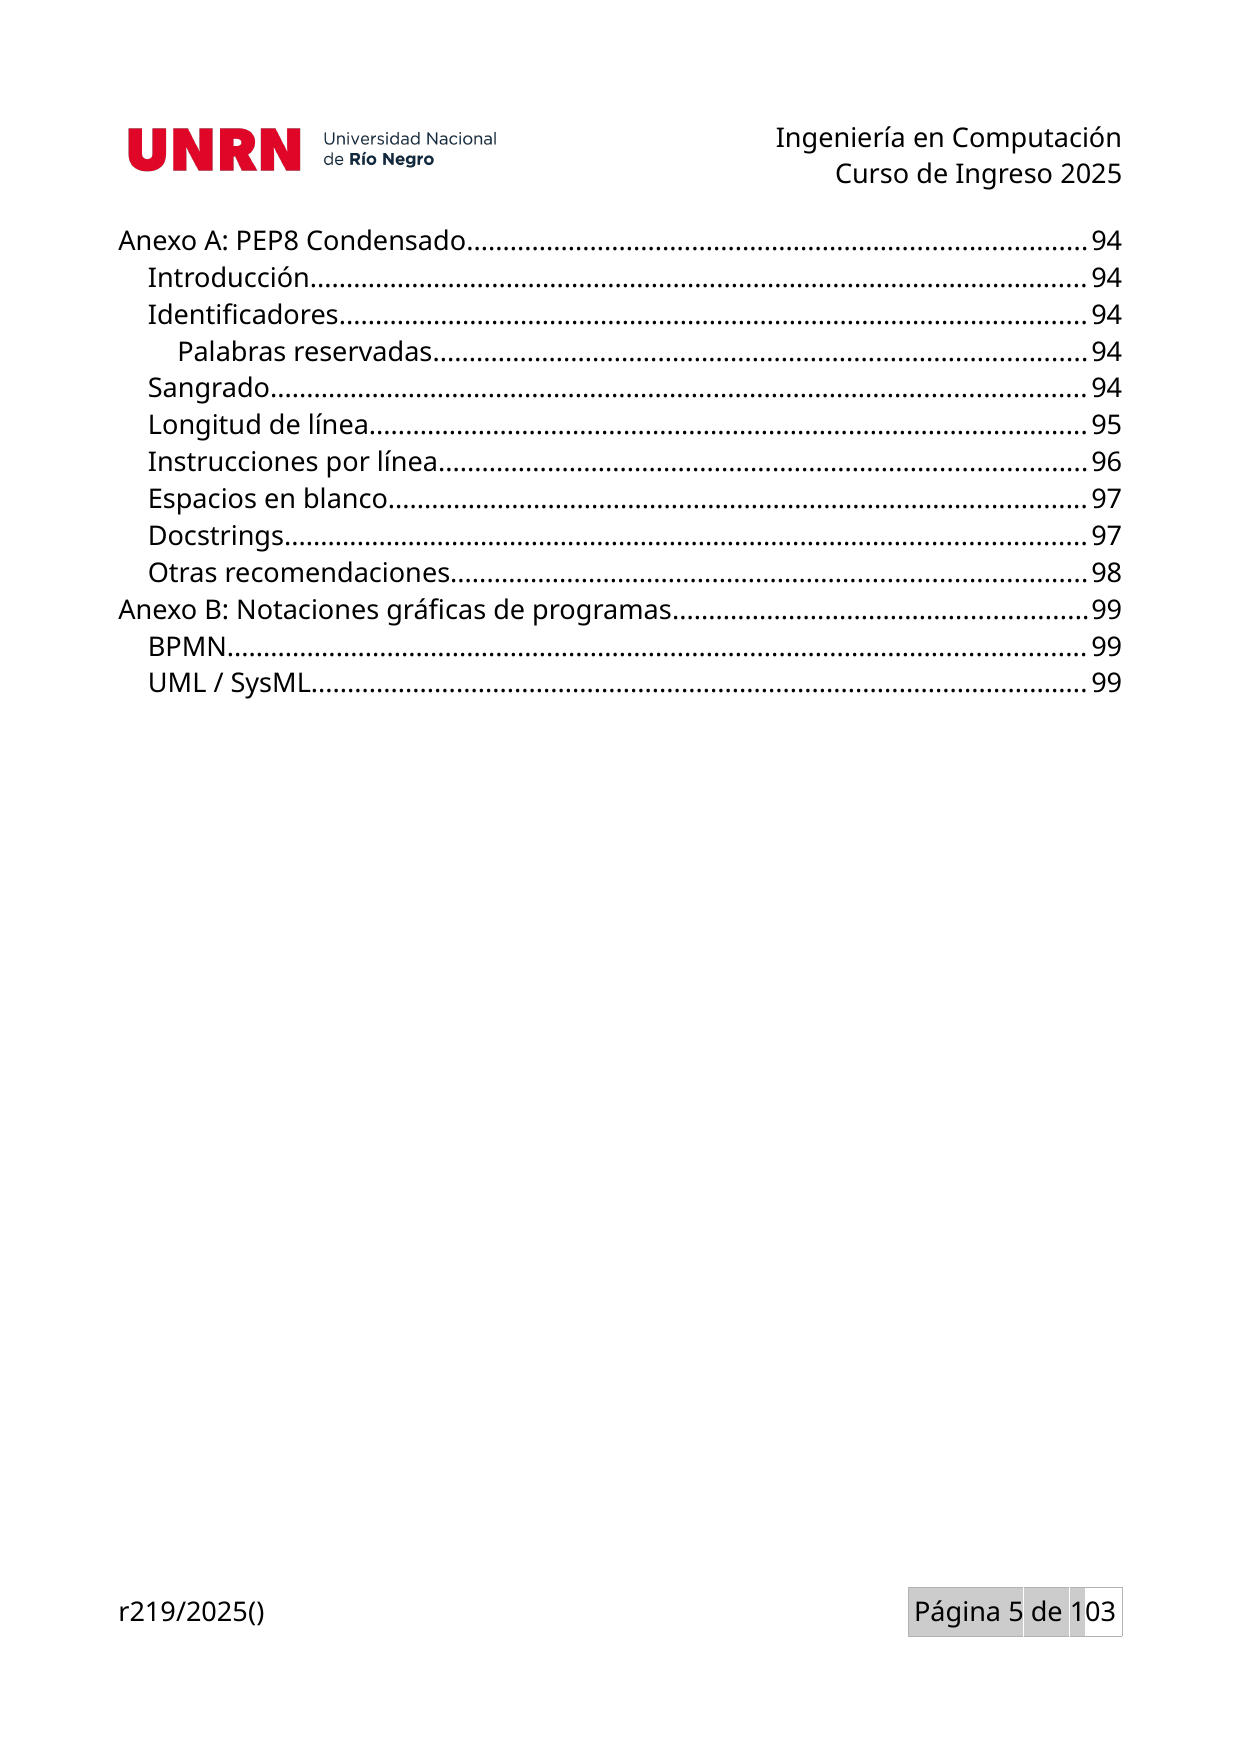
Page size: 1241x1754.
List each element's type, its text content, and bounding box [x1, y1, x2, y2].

picture [118, 118, 505, 180]
text Palabras reservadas 94 [177, 332, 1122, 369]
text BPMN 99 [148, 627, 1122, 664]
text UML / SysML 99 [148, 664, 1122, 701]
text Introducción 94 [148, 258, 1122, 295]
text Sangrado 94 [148, 369, 1122, 406]
text Otras recomendaciones 98 [148, 553, 1122, 590]
text Anexo A: PEP8 Condensado 94 [118, 221, 1122, 258]
text Identificadores 94 [148, 295, 1122, 332]
text Longitud de línea 95 [148, 406, 1122, 443]
text Instrucciones por línea 96 [148, 443, 1122, 479]
text Espacios en blanco 97 [148, 479, 1122, 516]
text Docstrings 97 [148, 516, 1122, 553]
text Anexo B: Notaciones gráficas de programas 99 [118, 590, 1122, 627]
